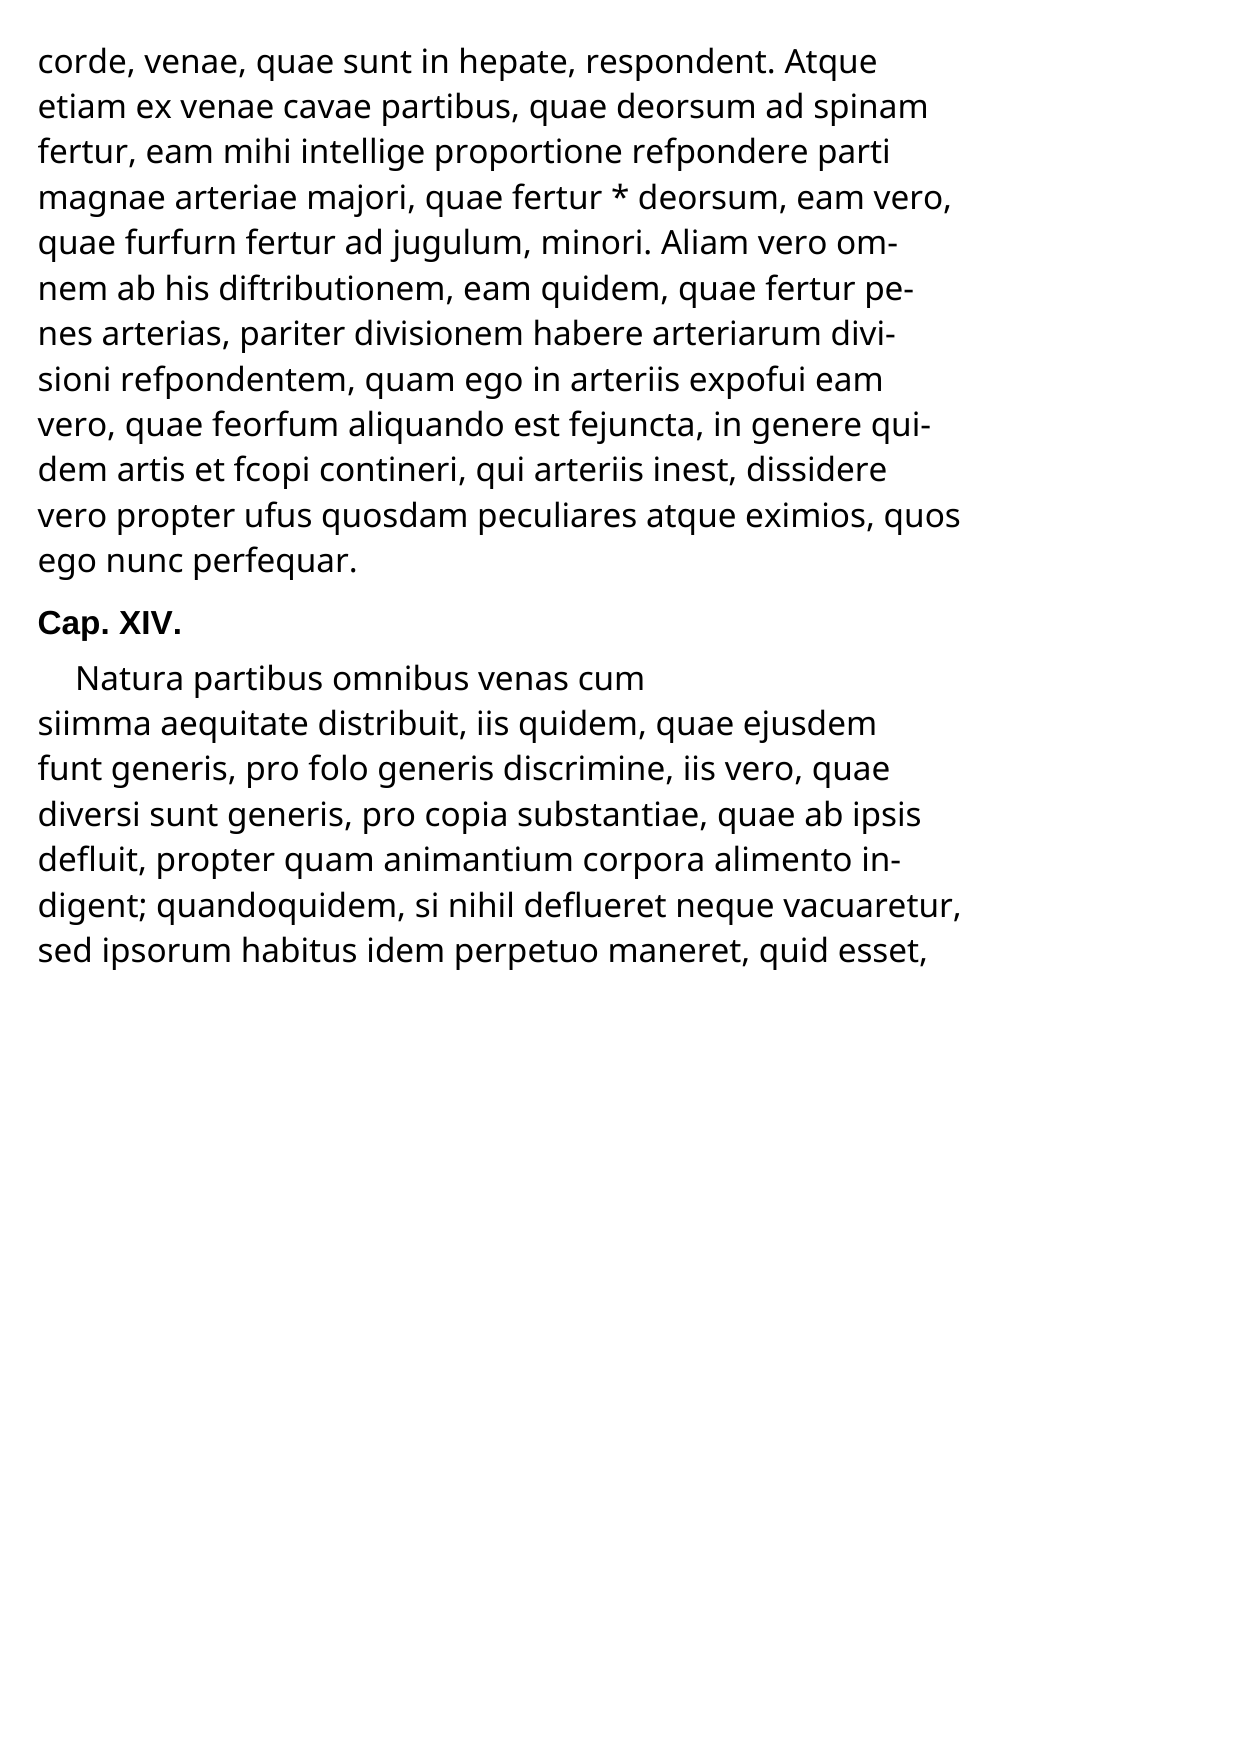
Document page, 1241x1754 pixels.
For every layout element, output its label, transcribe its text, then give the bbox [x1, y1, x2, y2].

text corde, venae, quae sunt in hepate, respondent. Atque etiam ex venae cavae partibus, quae deorsum ad spinam fertur, eam mihi intellige proportione refpondere parti magnae arteriae majori, quae fertur * deorsum, eam vero, quae furfurn fertur ad jugulum, minori. Aliam vero om- nem ab his diftributionem, eam quidem, quae fertur pe- nes arterias, pariter divisionem habere arteriarum divi- sioni refpondentem, quam ego in arteriis expofui eam vero, quae feorfum aliquando est fejuncta, in genere qui- dem artis et fcopi contineri, qui arteriis inest, dissidere vero propter ufus quosdam peculiares atque eximios, quos ego nunc perfequar. [37, 37, 1203, 582]
subtitle Cap. XIV. [37, 603, 1203, 642]
text Natura partibus omnibus venas cum siimma aequitate distribuit, iis quidem, quae ejusdem funt generis, pro folo generis discrimine, iis vero, quae diversi sunt generis, pro copia substantiae, quae ab ipsis defluit, propter quam animantium corpora alimento in- digent; quandoquidem, si nihil deflueret neque vacuaretur, sed ipsorum habitus idem perpetuo maneret, quid esset, [37, 654, 1203, 972]
